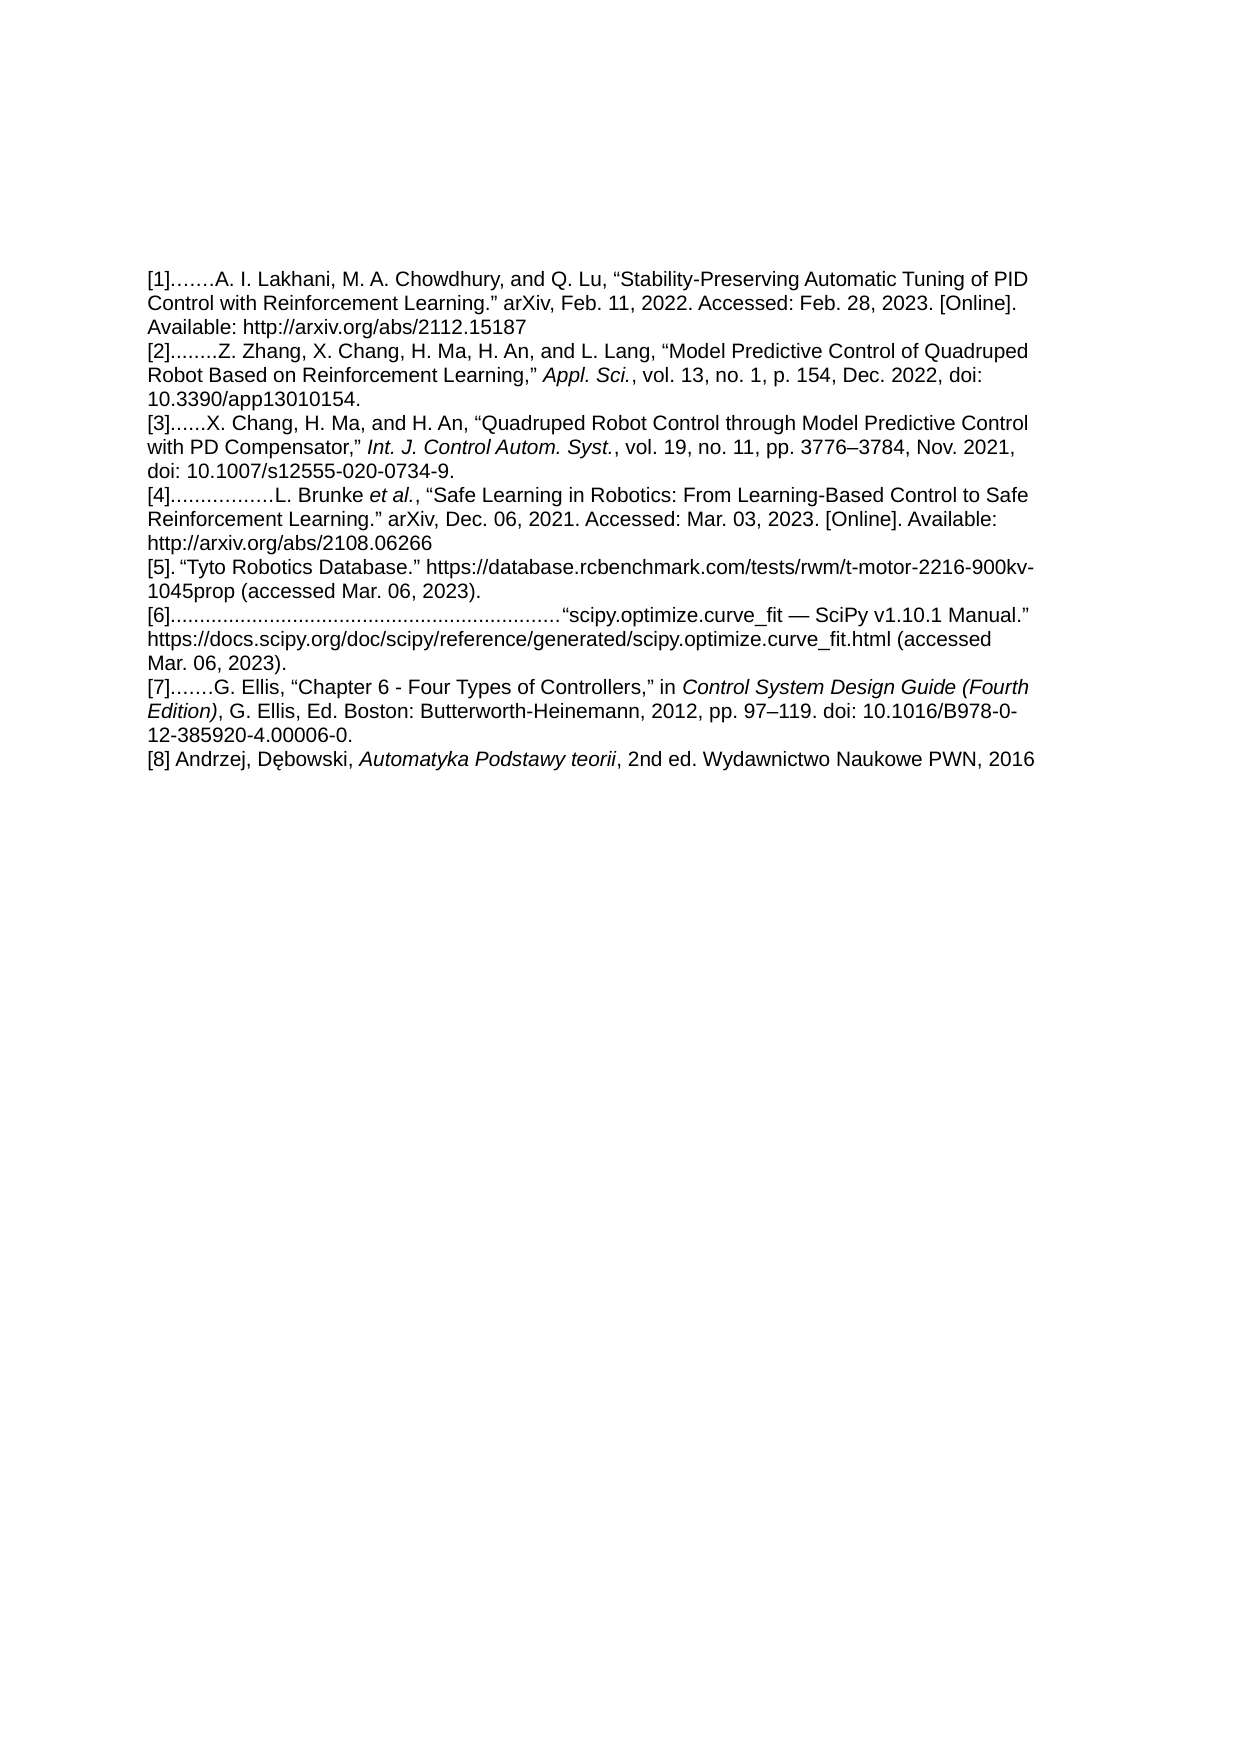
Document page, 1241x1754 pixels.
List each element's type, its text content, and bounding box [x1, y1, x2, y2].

text [8] Andrzej, Dębowski, Automatyka Podstawy teorii, 2nd ed. Wydawnictwo Naukowe PWN, 2016 [147, 746, 1035, 770]
text [6] “scipy.optimize.curve_fit — SciPy v1.10.1 Manual.” https://docs.scipy.org/doc/scipy/reference/generated/scipy.optimize.curve_fit.html (accessed Mar. 06, 2023). [147, 603, 1035, 674]
text [2] Z. Zhang, X. Chang, H. Ma, H. An, and L. Lang, “Model Predictive Control of Quadruped Robot Based on Reinforcement Learning,” Appl. Sci., vol. 13, no. 1, p. 154, Dec. 2022, doi: 10.3390/app13010154. [147, 339, 1035, 411]
text [5] “Tyto Robotics Database.” https://database.rcbenchmark.com/tests/rwm/t-motor-2216-900kv-1045prop (accessed Mar. 06, 2023). [147, 555, 1035, 603]
text [3] X. Chang, H. Ma, and H. An, “Quadruped Robot Control through Model Predictive Control with PD Compensator,” Int. J. Control Autom. Syst., vol. 19, no. 11, pp. 3776–3784, Nov. 2021, doi: 10.1007/s12555-020-0734-9. [147, 411, 1035, 483]
text [4] L. Brunke et al., “Safe Learning in Robotics: From Learning-Based Control to Safe Reinforcement Learning.” arXiv, Dec. 06, 2021. Accessed: Mar. 03, 2023. [Online]. Available: http://arxiv.org/abs/2108.06266 [147, 483, 1035, 555]
text [1] A. I. Lakhani, M. A. Chowdhury, and Q. Lu, “Stability-Preserving Automatic Tuning of PID Control with Reinforcement Learning.” arXiv, Feb. 11, 2022. Accessed: Feb. 28, 2023. [Online]. Available: http://arxiv.org/abs/2112.15187 [147, 267, 1035, 339]
text [7] G. Ellis, “Chapter 6 - Four Types of Controllers,” in Control System Design Guide (Fourth Edition), G. Ellis, Ed. Boston: Butterworth-Heinemann, 2012, pp. 97–119. doi: 10.1016/B978-0-12-385920-4.00006-0. [147, 674, 1035, 746]
